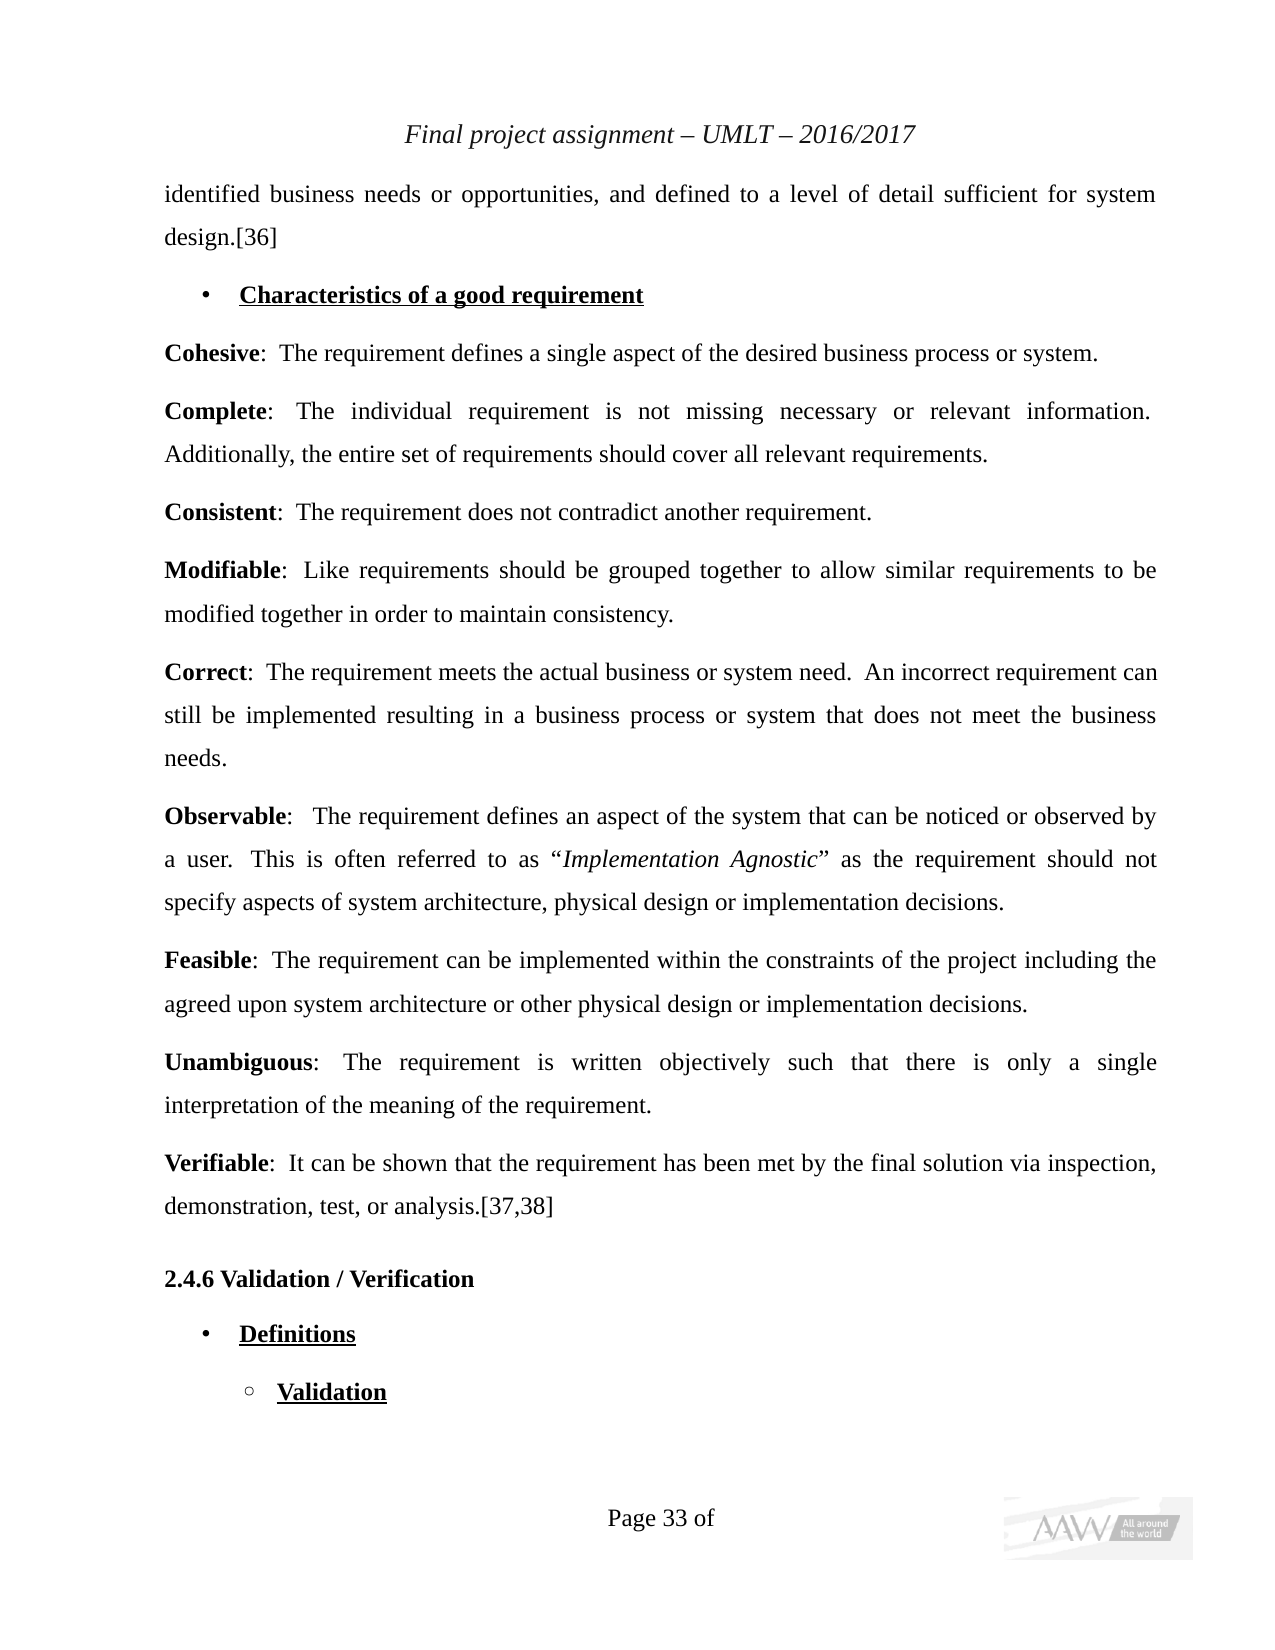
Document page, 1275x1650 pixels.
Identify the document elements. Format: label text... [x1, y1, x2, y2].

list Definitions [202, 1319, 1158, 1348]
text Observable: The requirement defines an aspect of the system that can be noticed or observed by a user. This is often referred to as “Implementation Agnostic” as the requirement should not specify aspects of system architecture, physical design or implementation decisions. [164, 801, 1158, 916]
list Characteristics of a good requirement [202, 280, 1158, 309]
text identified business needs or opportunities, and defined to a level of detail sufficient for system design.[36] [164, 179, 1158, 251]
text Correct: The requirement meets the actual business or system need. An incorrect requirement can still be implemented resulting in a business process or system that does not meet the business needs. [164, 657, 1158, 772]
text Unambiguous: The requirement is written objectively such that there is only a single interpretation of the meaning of the requirement. [164, 1047, 1158, 1119]
text Cohesive: The requirement defines a single aspect of the desired business process or system. [164, 338, 1158, 367]
text Feasible: The requirement can be implemented within the constraints of the project including the agreed upon system architecture or other physical design or implementation decisions. [164, 946, 1158, 1017]
text Verifiable: It can be shown that the requirement has been met by the final solution via inspection, demonstration, test, or analysis.[37,38] [164, 1148, 1158, 1220]
text Complete: The individual requirement is not missing necessary or relevant information. Additionally, the entire set of requirements should cover all relevant requirements. [164, 396, 1158, 468]
subtitle 2.4.6 Validation / Verification [164, 1264, 1158, 1293]
list Validation [239, 1377, 1158, 1406]
text Modifiable: Like requirements should be grouped together to allow similar requirements to be modified together in order to maintain consistency. [164, 556, 1158, 627]
text Consistent: The requirement does not contradict another requirement. [164, 497, 1158, 526]
picture [1003, 1497, 1193, 1560]
